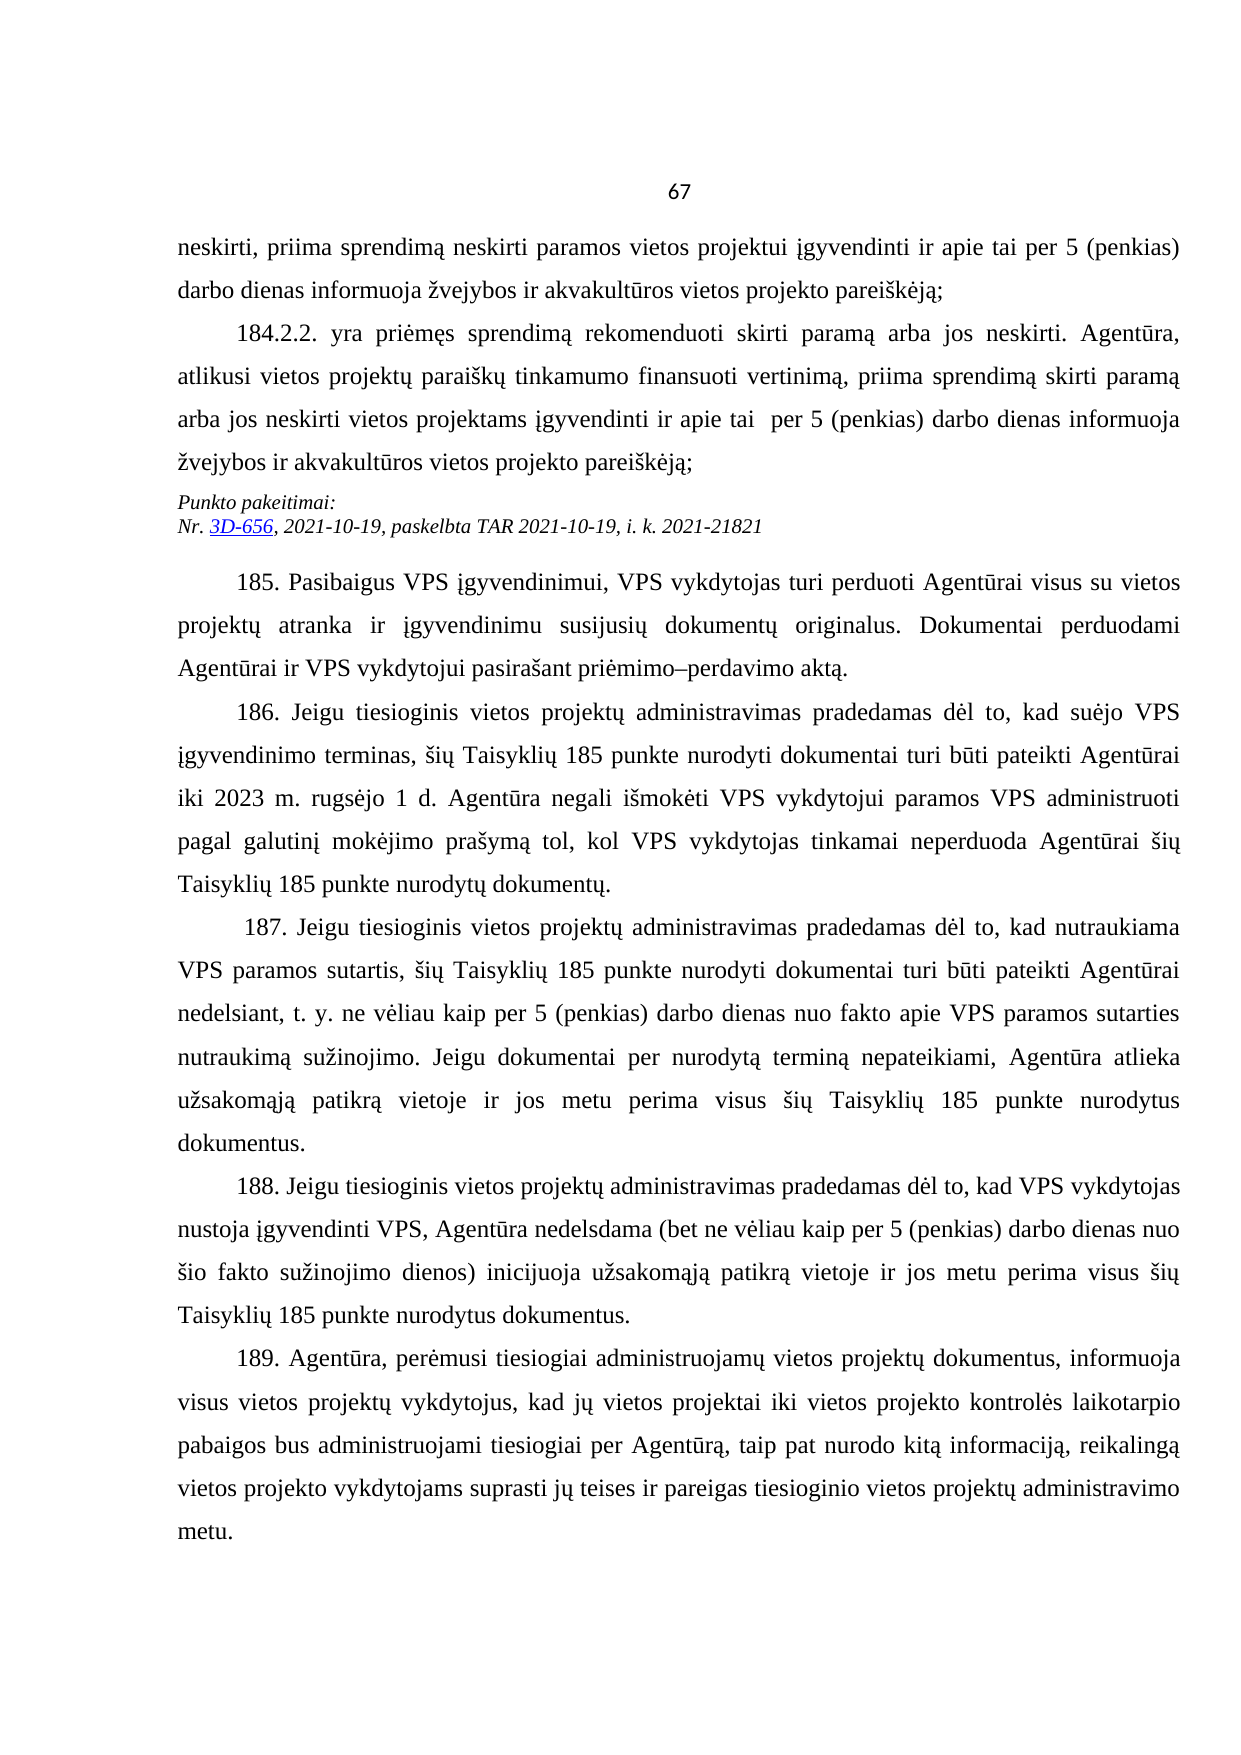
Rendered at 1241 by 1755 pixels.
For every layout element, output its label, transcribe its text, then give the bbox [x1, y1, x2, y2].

text 184.2.2. yra priėmęs sprendimą rekomenduoti skirti paramą arba jos neskirti. Agentūra, atlikusi vietos projektų paraiškų tinkamumo finansuoti vertinimą, priima sprendimą skirti paramą arba jos neskirti vietos projektams įgyvendinti ir apie tai per 5 (penkias) darbo dienas informuoja žvejybos ir akvakultūros vietos projekto pareiškėją; [177, 318, 1181, 476]
text 189. Agentūra, perėmusi tiesiogiai administruojamų vietos projektų dokumentus, informuoja visus vietos projektų vykdytojus, kad jų vietos projektai iki vietos projekto kontrolės laikotarpio pabaigos bus administruojami tiesiogiai per Agentūrą, taip pat nurodo kitą informaciją, reikalingą vietos projekto vykdytojams suprasti jų teises ir pareigas tiesioginio vietos projektų administravimo metu. [177, 1343, 1181, 1545]
text 186. Jeigu tiesioginis vietos projektų administravimas pradedamas dėl to, kad suėjo VPS įgyvendinimo terminas, šių Taisyklių 185 punkte nurodyti dokumentai turi būti pateikti Agentūrai iki 2023 m. rugsėjo 1 d. Agentūra negali išmokėti VPS vykdytojui paramos VPS administruoti pagal galutinį mokėjimo prašymą tol, kol VPS vykdytojas tinkamai neperduoda Agentūrai šių Taisyklių 185 punkte nurodytų dokumentų. [177, 697, 1181, 898]
text 188. Jeigu tiesioginis vietos projektų administravimas pradedamas dėl to, kad VPS vykdytojas nustoja įgyvendinti VPS, Agentūra nedelsdama (bet ne vėliau kaip per 5 (penkias) darbo dienas nuo šio fakto sužinojimo dienos) inicijuoja užsakomąją patikrą vietoje ir jos metu perima visus šių Taisyklių 185 punkte nurodytus dokumentus. [177, 1171, 1181, 1329]
text neskirti, priima sprendimą neskirti paramos vietos projektui įgyvendinti ir apie tai per 5 (penkias) darbo dienas informuoja žvejybos ir akvakultūros vietos projekto pareiškėją; [177, 232, 1181, 303]
text 185. Pasibaigus VPS įgyvendinimui, VPS vykdytojas turi perduoti Agentūrai visus su vietos projektų atranka ir įgyvendinimu susijusių dokumentų originalus. Dokumentai perduodami Agentūrai ir VPS vykdytojui pasirašant priėmimo–perdavimo aktą. [177, 567, 1181, 682]
text Punkto pakeitimai: [177, 490, 1181, 514]
text Nr. 3D-656, 2021-10-19, paskelbta TAR 2021-10-19, i. k. 2021-21821 [177, 514, 1181, 538]
text 187. Jeigu tiesioginis vietos projektų administravimas pradedamas dėl to, kad nutraukiama VPS paramos sutartis, šių Taisyklių 185 punkte nurodyti dokumentai turi būti pateikti Agentūrai nedelsiant, t. y. ne vėliau kaip per 5 (penkias) darbo dienas nuo fakto apie VPS paramos sutarties nutraukimą sužinojimo. Jeigu dokumentai per nurodytą terminą nepateikiami, Agentūra atlieka užsakomąją patikrą vietoje ir jos metu perima visus šių Taisyklių 185 punkte nurodytus dokumentus. [177, 912, 1181, 1157]
